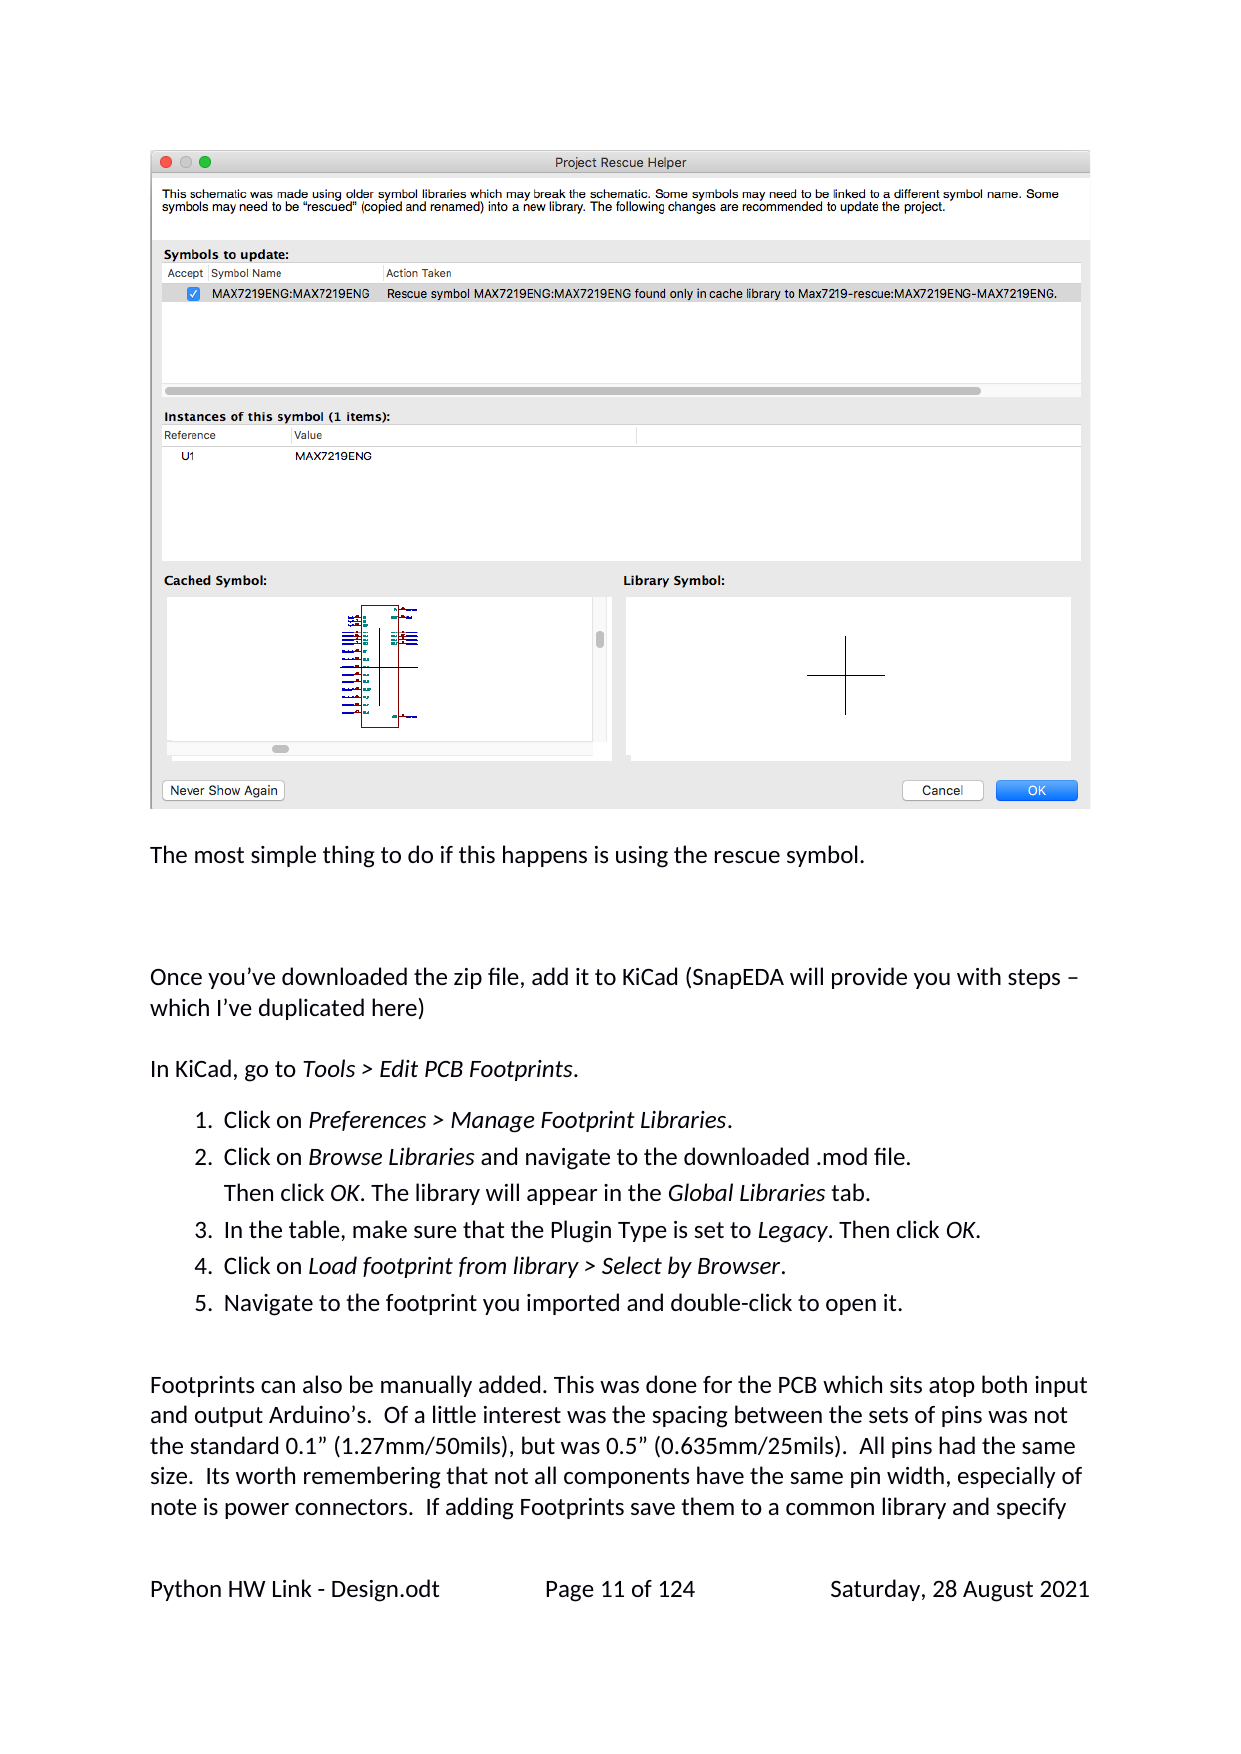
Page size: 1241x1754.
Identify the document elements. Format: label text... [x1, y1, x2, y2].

picture [150, 150, 1091, 809]
text The most simple thing to do if this happens is using the rescue symbol. [150, 839, 1090, 870]
list Click on Preferences > Manage Footprint Libraries. [194, 1104, 1090, 1135]
text Footprints can also be manually added. This was done for the PCB which sits atop both input and output Arduino’s. Of a little interest was the spacing between the sets of pins was not the standard 0.1” (1.27mm/50mils), but was 0.5” (0.635mm/25mils). All pins had the same size. Its worth remembering that not all components have the same pin width, especially of note is power connectors. If adding Footprints save them to a common library and specify [150, 1369, 1090, 1521]
list Navigate to the footprint you imported and double-click to open it. [194, 1287, 1090, 1318]
list Click on Load footprint from library > Select by Browser. [194, 1251, 1090, 1281]
text In KiCad, go to Tools > Edit PCB Footprints. [150, 1053, 1090, 1084]
list Click on Browse Libraries and navigate to the downloaded .mod file. Then click OK. The library will appear in the Global Libraries tab. [194, 1141, 1090, 1208]
text Once you’ve downloaded the zip file, add it to KiCad (SnapEDA will provide you with steps – which I’ve duplicated here) [150, 962, 1090, 1023]
list In the table, make sure that the Plugin Type is set to Legacy. Then click OK. [194, 1214, 1090, 1244]
